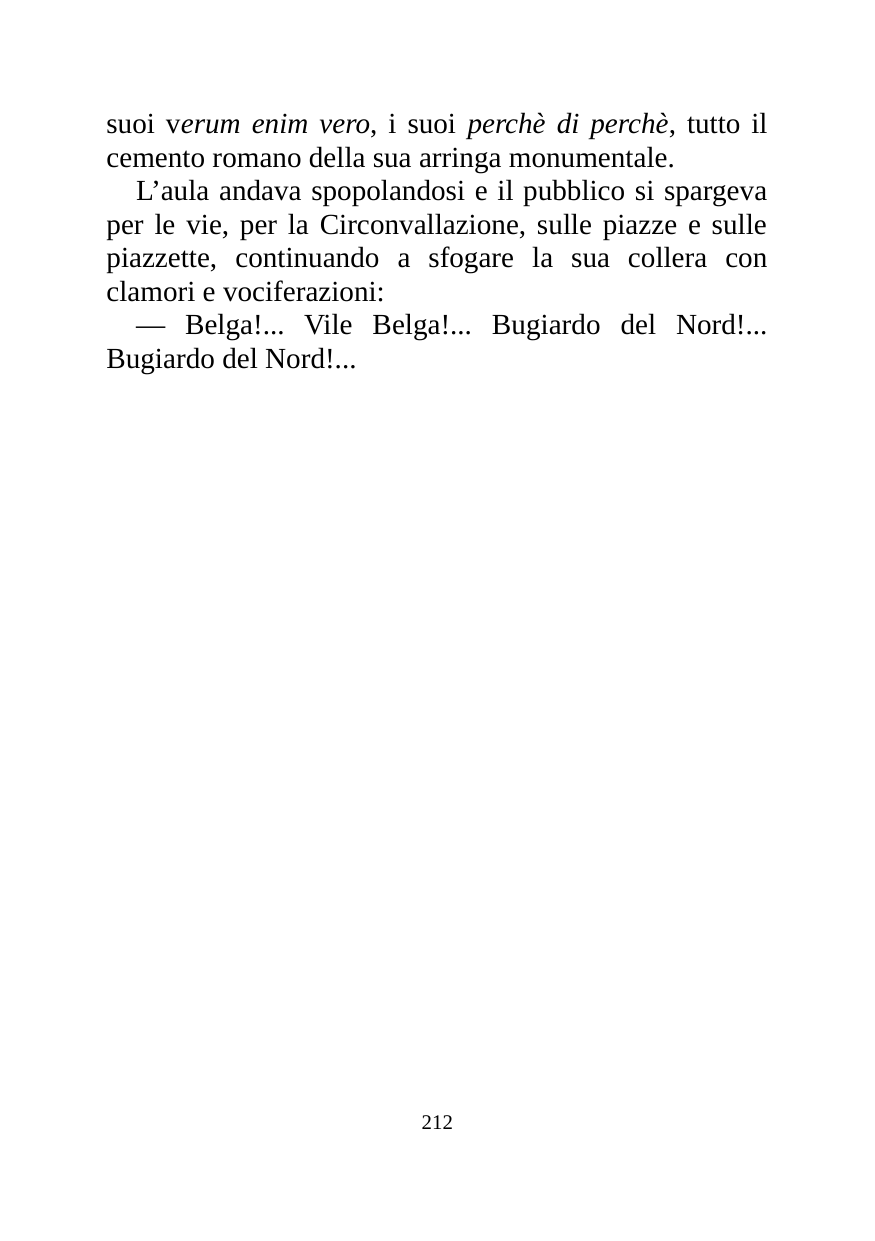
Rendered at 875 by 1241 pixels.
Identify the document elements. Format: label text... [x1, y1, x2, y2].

text suoi verum enim vero, i suoi perchè di perchè, tutto il cemento romano della sua arringa monumentale. [106, 106, 768, 173]
text — Belga!... Vile Belga!... Bugiardo del Nord!... Bugiardo del Nord!... [106, 307, 768, 374]
text L’aula andava spopolandosi e il pubblico si spargeva per le vie, per la Circonvallazione, sulle piazze e sulle piazzette, continuando a sfogare la sua collera con clamori e vociferazioni: [106, 173, 768, 307]
